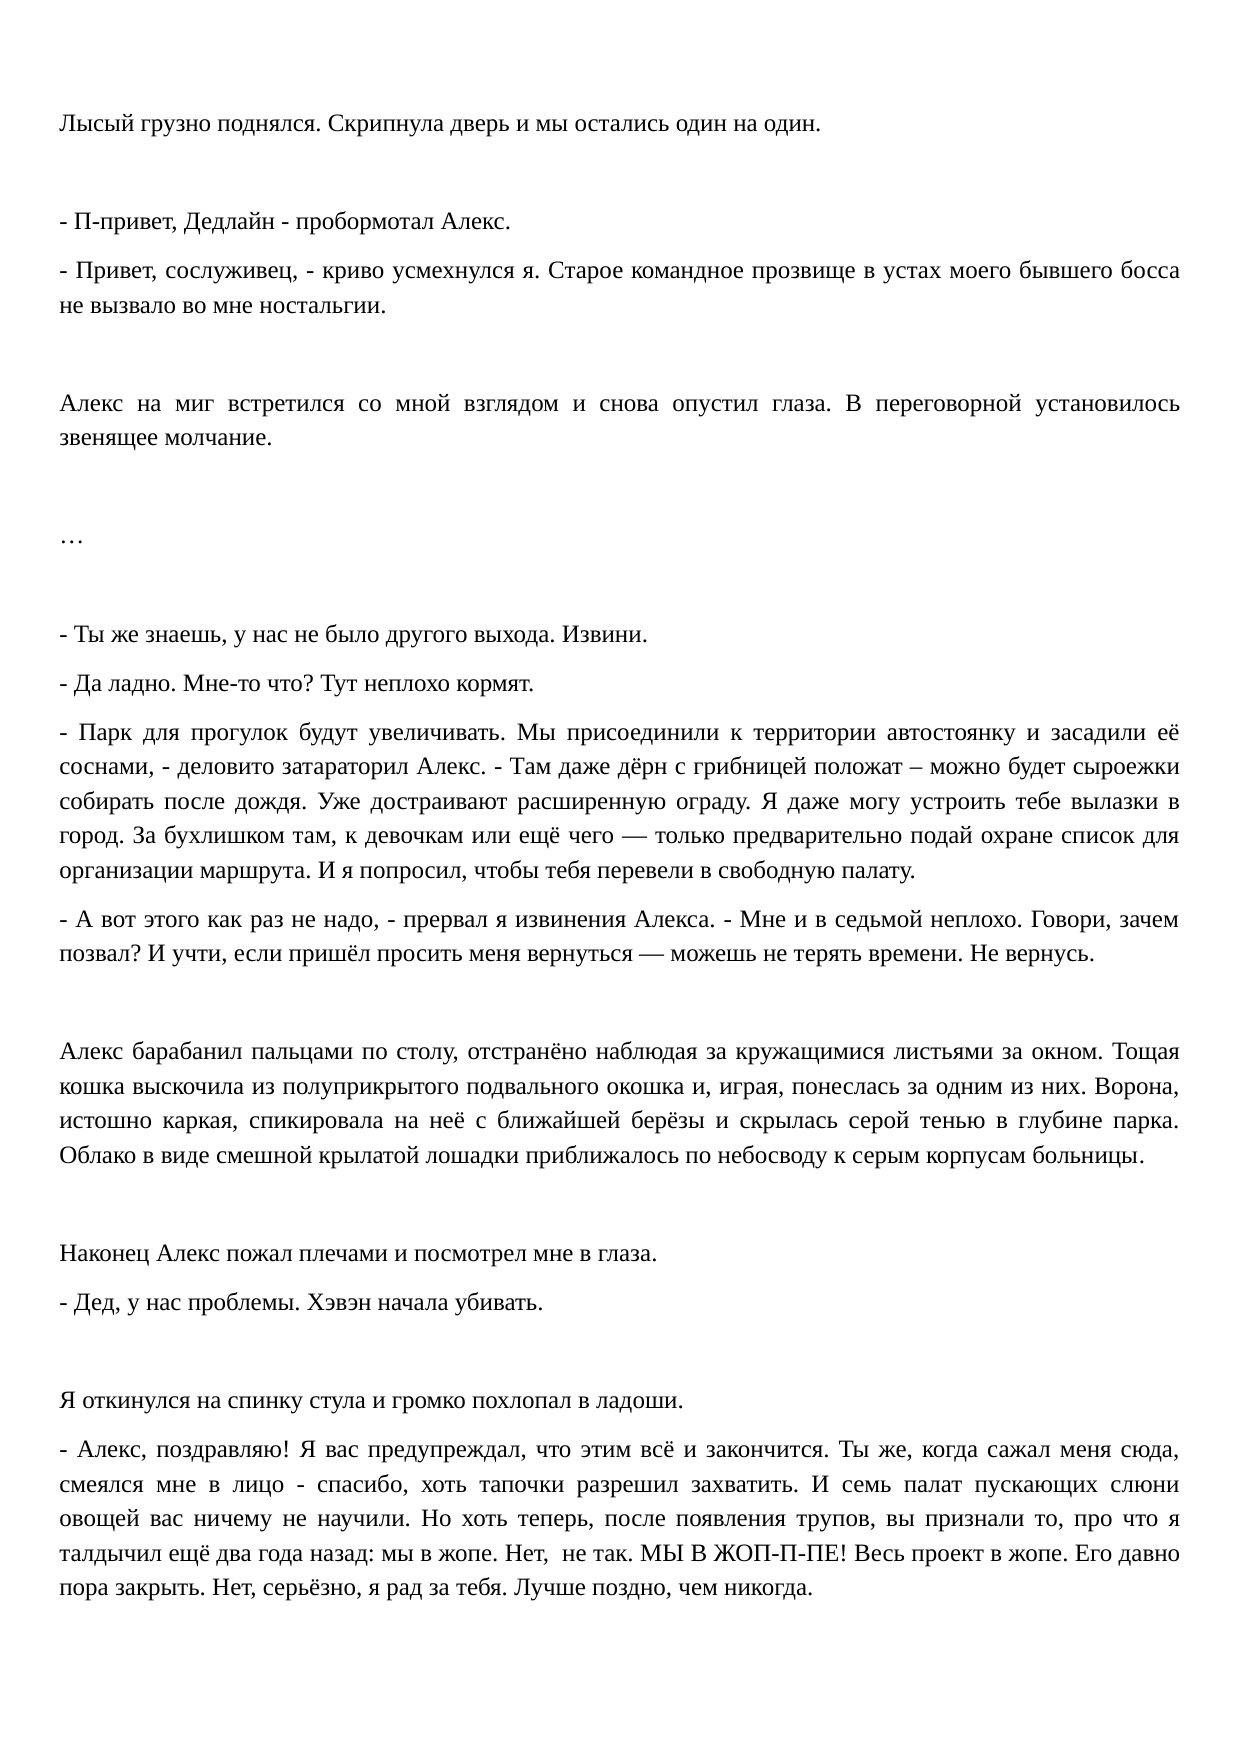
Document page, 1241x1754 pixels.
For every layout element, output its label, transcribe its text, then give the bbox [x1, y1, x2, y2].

text - П-привет, Дедлайн - пробормотал Алекс. [59, 206, 1181, 235]
text - Парк для прогулок будут увеличивать. Мы присоединили к территории автостоянку и засадили её соснами, - деловито затараторил Алекс. - Там даже дёрн с грибницей положат – можно будет сыроежки собирать после дождя. Уже достраивают расширенную ограду. Я даже могу устроить тебе вылазки в город. За бухлишком там, к девочкам или ещё чего — только предварительно подай охране список для организации маршрута. И я попросил, чтобы тебя перевели в свободную палату. [59, 717, 1181, 883]
text Алекс на миг встретился со мной взглядом и снова опустил глаза. В переговорной установилось звенящее молчание. [59, 388, 1181, 451]
text Наконец Алекс пожал плечами и посмотрел мне в глаза. [59, 1238, 1181, 1267]
text Я откинулся на спинку стула и громко похлопал в ладоши. [59, 1385, 1181, 1414]
text - Дед, у нас проблемы. Хэвэн начала убивать. [59, 1287, 1181, 1316]
text - А вот этого как раз не надо, - прервал я извинения Алекса. - Мне и в седьмой неплохо. Говори, зачем позвал? И учти, если пришёл просить меня вернуться — можешь не терять времени. Не вернусь. [59, 904, 1181, 967]
text - Ты же знаешь, у нас не было другого выхода. Извини. [59, 619, 1181, 647]
text Лысый грузно поднялся. Скрипнула дверь и мы остались один на один. [59, 108, 1181, 137]
text … [59, 521, 1181, 549]
text - Алекс, поздравляю! Я вас предупреждал, что этим всё и закончится. Ты же, когда сажал меня сюда, смеялся мне в лицо - спасибо, хоть тапочки разрешил захватить. И семь палат пускающих слюни овощей вас ничему не научили. Но хоть теперь, после появления трупов, вы признали то, про что я талдычил ещё два года назад: мы в жопе. Нет, не так. МЫ В ЖОП-П-ПЕ! Весь проект в жопе. Его давно пора закрыть. Нет, серьёзно, я рад за тебя. Лучше поздно, чем никогда. [59, 1434, 1181, 1601]
text Алекс барабанил пальцами по столу, отстранёно наблюдая за кружащимися листьями за окном. Тощая кошка выскочила из полуприкрытого подвального окошка и, играя, понеслась за одним из них. Ворона, истошно каркая, спикировала на неё с ближайшей берёзы и скрылась серой тенью в глубине парка. Облако в виде смешной крылатой лошадки приближалось по небосводу к серым корпусам больницы. [59, 1036, 1181, 1168]
text - Да ладно. Мне-то что? Тут неплохо кормят. [59, 668, 1181, 696]
text - Привет, сослуживец, - криво усмехнулся я. Старое командное прозвище в устах моего бывшего босса не вызвало во мне ностальгии. [59, 255, 1181, 318]
